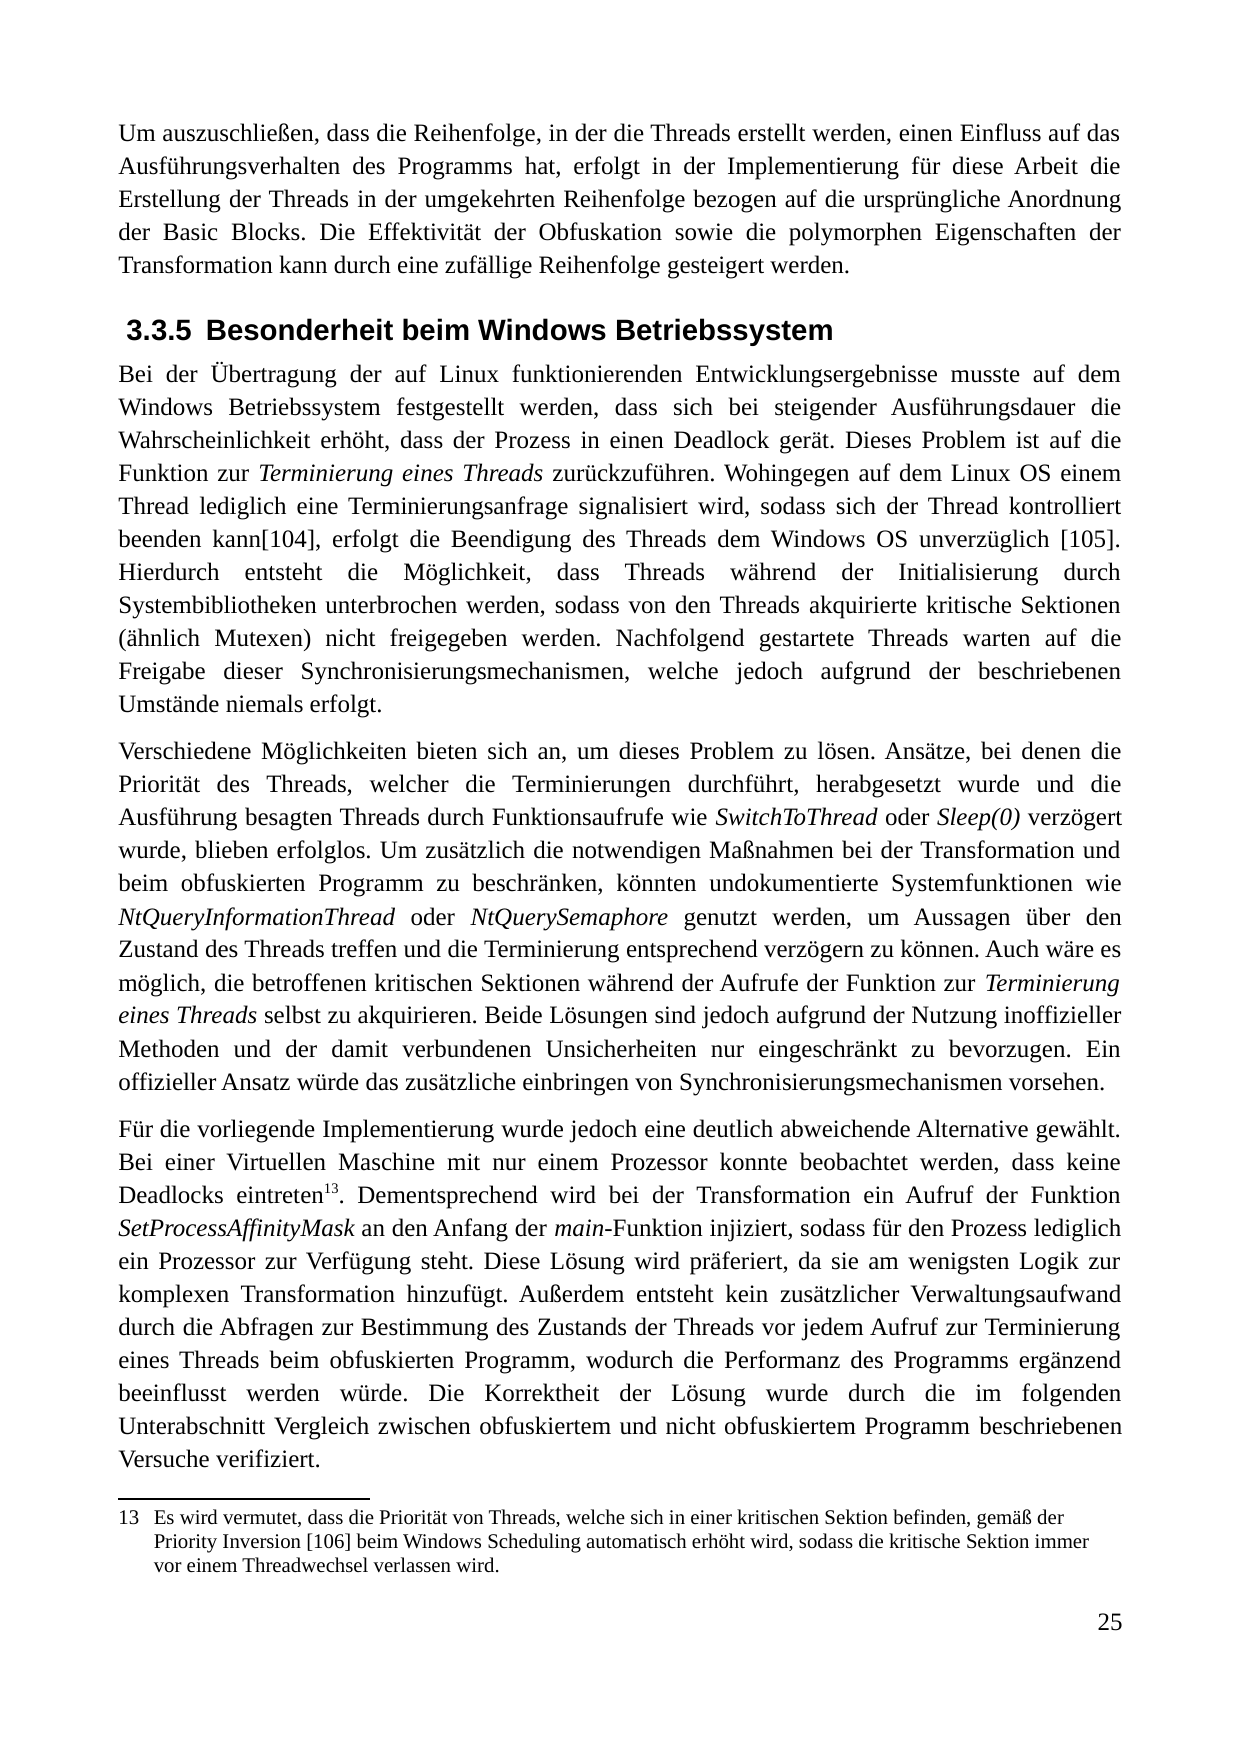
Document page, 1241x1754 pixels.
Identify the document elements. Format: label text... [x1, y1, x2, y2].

text Bei der Übertragung der auf Linux funktionierenden Entwicklungsergebnisse musste auf dem Windows Betriebssystem festgestellt werden, dass sich bei steigender Ausführungsdauer die Wahrscheinlichkeit erhöht, dass der Prozess in einen Deadlock gerät. Dieses Problem ist auf die Funktion zur Terminierung eines Threads zurückzuführen. Wohingegen auf dem Linux OS einem Thread lediglich eine Terminierungsanfrage signalisiert wird, sodass sich der Thread kontrolliert beenden kann[104], erfolgt die Beendigung des Threads dem Windows OS unverzüglich [105]. Hierdurch entsteht die Möglichkeit, dass Threads während der Initialisierung durch Systembibliotheken unterbrochen werden, sodass von den Threads akquirierte kritische Sektionen (ähnlich Mutexen) nicht freigegeben werden. Nachfolgend gestartete Threads warten auf die Freigabe dieser Synchronisierungsmechanismen, welche jedoch aufgrund der beschriebenen Umstände niemals erfolgt. [118, 359, 1122, 718]
text Um auszuschließen, dass die Reihenfolge, in der die Threads erstellt werden, einen Einfluss auf das Ausführungsverhalten des Programms hat, erfolgt in der Implementierung für diese Arbeit die Erstellung der Threads in der umgekehrten Reihenfolge bezogen auf die ursprüngliche Anordnung der Basic Blocks. Die Effektivität der Obfuskation sowie die polymorphen Eigenschaften der Transformation kann durch eine zufällige Reihenfolge gesteigert werden. [118, 118, 1122, 279]
text Für die vorliegende Implementierung wurde jedoch eine deutlich abweichende Alternative gewählt. Bei einer Virtuellen Maschine mit nur einem Prozessor konnte beobachtet werden, dass keine Deadlocks eintreten. Dementsprechend wird bei der Transformation ein Aufruf der Funktion SetProcessAffinityMask an den Anfang der main-Funktion injiziert, sodass für den Prozess lediglich ein Prozessor zur Verfügung steht. Diese Lösung wird präferiert, da sie am wenigsten Logik zur komplexen Transformation hinzufügt. Außerdem entsteht kein zusätzlicher Verwaltungsaufwand durch die Abfragen zur Bestimmung des Zustands der Threads vor jedem Aufruf zur Terminierung eines Threads beim obfuskierten Programm, wodurch die Performanz des Programms ergänzend beeinflusst werden würde. Die Korrektheit der Lösung wurde durch die im folgenden Unterabschnitt Vergleich zwischen obfuskiertem und nicht obfuskiertem Programm beschriebenen Versuche verifiziert. [118, 1114, 1122, 1473]
text Verschiedene Möglichkeiten bieten sich an, um dieses Problem zu lösen. Ansätze, bei denen die Priorität des Threads, welcher die Terminierungen durchführt, herabgesetzt wurde und die Ausführung besagten Threads durch Funktionsaufrufe wie SwitchToThread oder Sleep(0) verzögert wurde, blieben erfolglos. Um zusätzlich die notwendigen Maßnahmen bei der Transformation und beim obfuskierten Programm zu beschränken, könnten undokumentierte Systemfunktionen wie NtQueryInformationThread oder NtQuerySemaphore genutzt werden, um Aussagen über den Zustand des Threads treffen und die Terminierung entsprechend verzögern zu können. Auch wäre es möglich, die betroffenen kritischen Sektionen während der Aufrufe der Funktion zur Terminierung eines Threads selbst zu akquirieren. Beide Lösungen sind jedoch aufgrund der Nutzung inoffizieller Methoden und der damit verbundenen Unsicherheiten nur eingeschränkt zu bevorzugen. Ein offizieller Ansatz würde das zusätzliche einbringen von Synchronisierungsmechanismen vorsehen. [118, 736, 1122, 1095]
subtitle Besonderheit beim Windows Betriebssystem [118, 312, 1122, 346]
text Es wird vermutet, dass die Priorität von Threads, welche sich in einer kritischen Sektion befinden, gemäß der Priority Inversion [106] beim Windows Scheduling automatisch erhöht wird, sodass die kritische Sektion immer vor einem Threadwechsel verlassen wird. [118, 1505, 1122, 1577]
